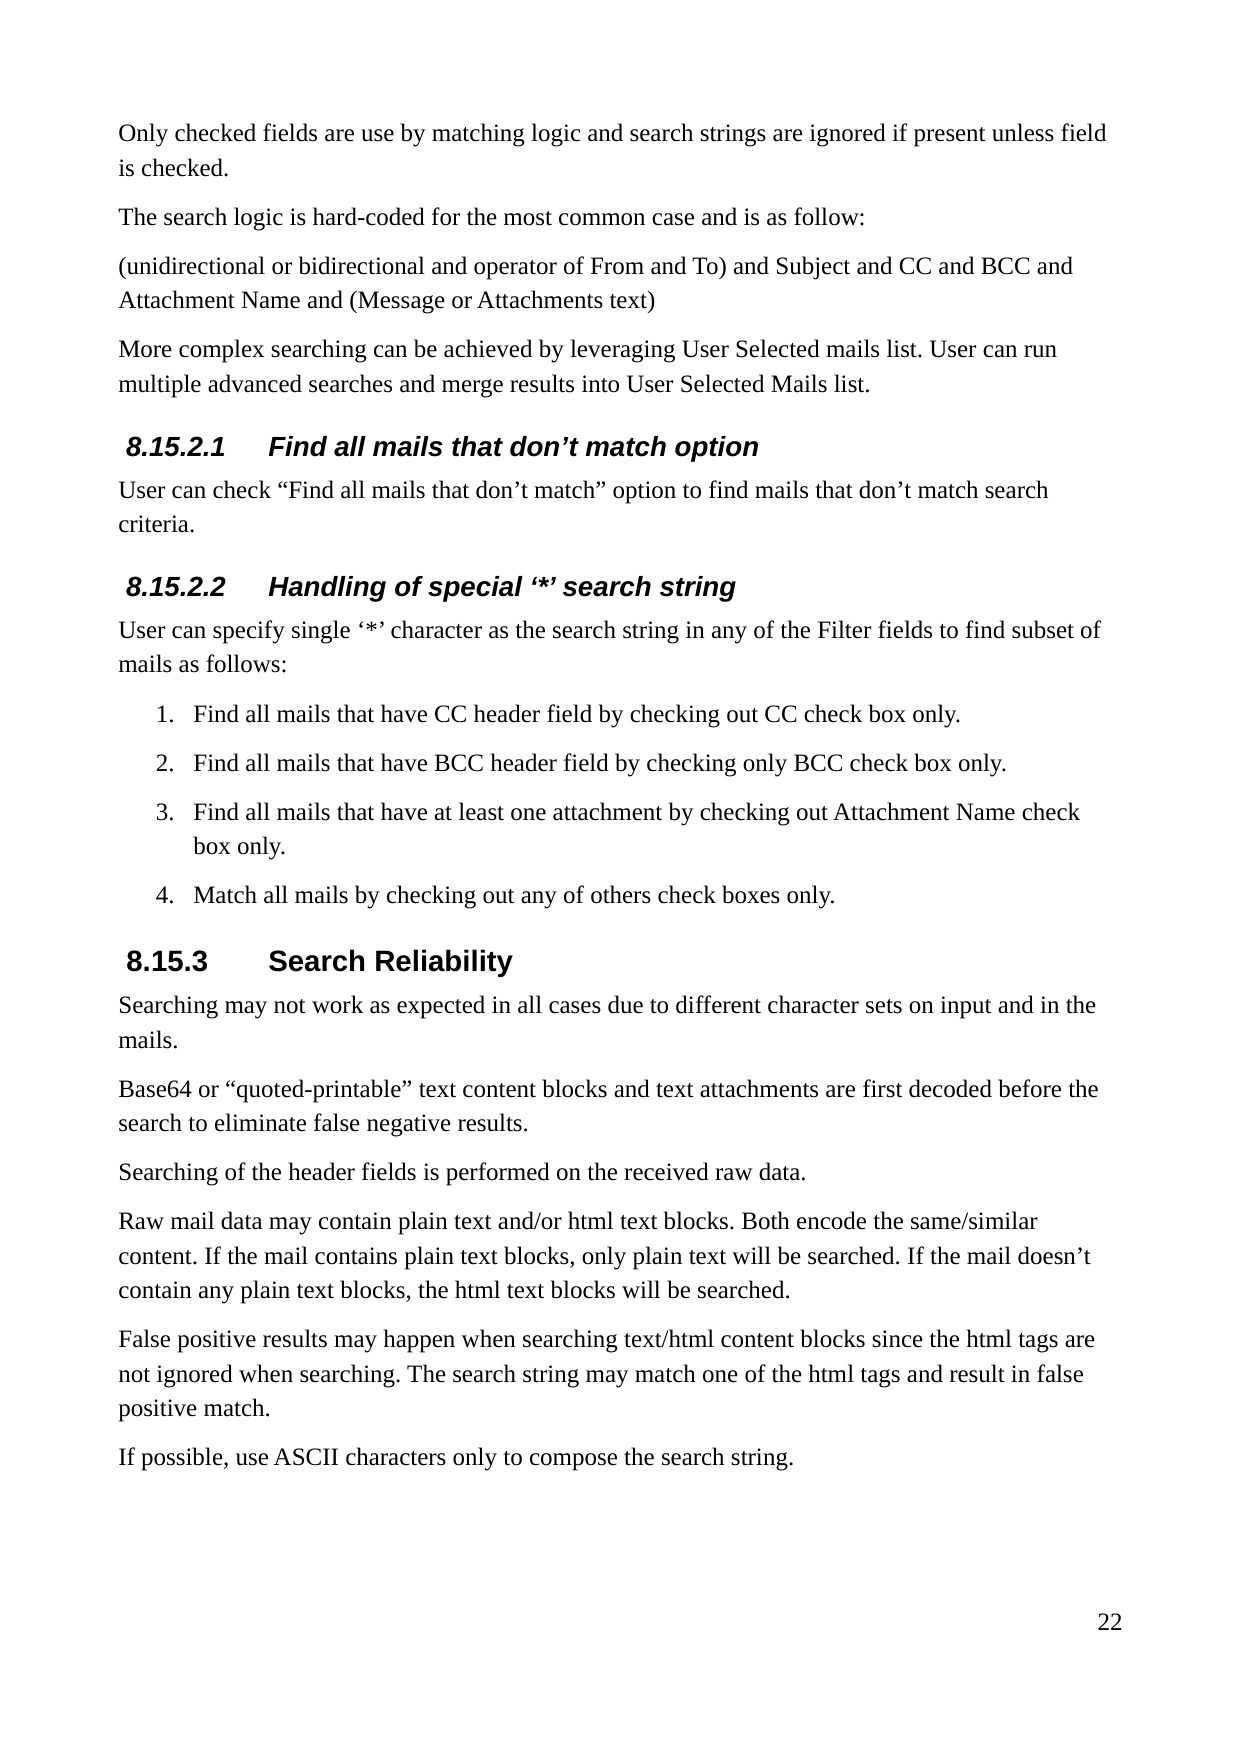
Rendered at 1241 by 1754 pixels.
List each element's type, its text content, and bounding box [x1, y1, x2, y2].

text User can check “Find all mails that don’t match” option to find mails that don’t match search criteria. [118, 475, 1122, 538]
text (unidirectional or bidirectional and operator of From and To) and Subject and CC and BCC and Attachment Name and (Message or Attachments text) [118, 251, 1122, 314]
text Searching of the header fields is performed on the received raw data. [118, 1157, 1122, 1186]
subtitle Find all mails that don’t match option [118, 430, 1122, 462]
list Find all mails that have BCC header field by checking only BCC check box only. [156, 748, 1122, 776]
list Find all mails that have CC header field by checking out CC check box only. [156, 699, 1122, 727]
text The search logic is hard-coded for the most common case and is as follow: [118, 202, 1122, 230]
text If possible, use ASCII characters only to compose the search string. [118, 1442, 1122, 1471]
subtitle Handling of special ‘*’ search string [118, 571, 1122, 603]
list Find all mails that have at least one attachment by checking out Attachment Name check box only. [156, 797, 1122, 860]
text Only checked fields are use by matching logic and search strings are ignored if present unless field is checked. [118, 118, 1122, 181]
text Base64 or “quoted-printable” text content blocks and text attachments are first decoded before the search to eliminate false negative results. [118, 1074, 1122, 1137]
text Raw mail data may contain plain text and/or html text blocks. Both encode the same/similar content. If the mail contains plain text blocks, only plain text will be searched. If the mail doesn’t contain any plain text blocks, the html text blocks will be searched. [118, 1206, 1122, 1304]
list Match all mails by checking out any of others check boxes only. [156, 880, 1122, 909]
text Searching may not work as expected in all cases due to different character sets on input and in the mails. [118, 990, 1122, 1053]
subtitle Search Reliability [118, 944, 1122, 978]
text User can specify single ‘*’ character as the search string in any of the Filter fields to find subset of mails as follows: [118, 615, 1122, 678]
text False positive results may happen when searching text/html content blocks since the html tags are not ignored when searching. The search string may match one of the html tags and result in false positive match. [118, 1324, 1122, 1422]
text More complex searching can be achieved by leveraging User Selected mails list. User can run multiple advanced searches and merge results into User Selected Mails list. [118, 334, 1122, 397]
